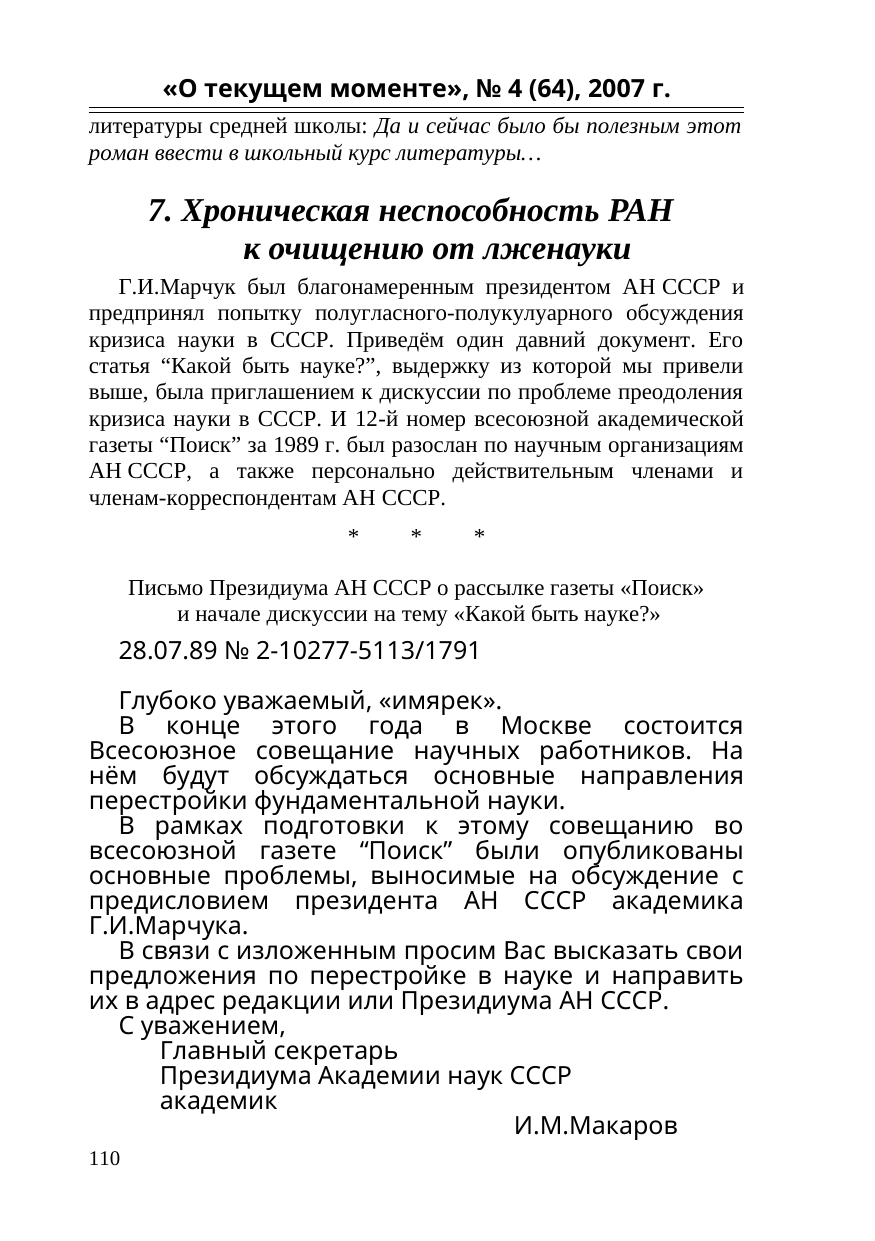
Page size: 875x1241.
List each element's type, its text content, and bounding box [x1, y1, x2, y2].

text Г.И.Марчук был благонамеренным президентом АН СССР и предпринял попытку полугласного-полукулуарного обсуждения кризиса науки в СССР. Приведём один давний документ. Его статья “Какой быть науке?”, выдержку из которой мы привели выше, была приглашением к дискуссии по проблеме преодоления кризиса науки в СССР. И 12‑й номер всесоюзной академической газеты “Поиск” за 1989 г. был разослан по научным организациям АН СССР, а также персонально действительным членами и членам-корреспондентам АН СССР. [89, 273, 744, 510]
text В рамках подготовки к этому совещанию во всесоюзной газете “Поиск” были опубликованы основные проблемы, выносимые на обсуждение с предисловием президента АН СССР академика Г.И.Марчука. [89, 814, 744, 939]
text Глубоко уважаемый, «имярек». [89, 689, 744, 714]
text 28.07.89 № 2-10277-5113/1791 [89, 639, 744, 664]
text С уважением, [89, 1014, 744, 1039]
text В связи с изложенным просим Вас высказать свои предложения по перестройке в науке и направить их в адрес редакции или Президиума АН СССР. [89, 939, 744, 1014]
text В конце этого года в Москве состоится Всесоюзное совещание научных работников. На нём будут обсуждаться основные направления перестройки фундаментальной науки. [89, 714, 744, 814]
text Главный секретарь Президиума Академии наук СССР академик И.М.Макаров [159, 1039, 744, 1139]
subtitle 7. Хроническая неспособность РАН к очищению от лженауки [89, 190, 744, 267]
text литературы средней школы: Да и сейчас было бы полезным этот роман ввести в школьный курс литературы… [89, 113, 744, 165]
text * * * [89, 523, 744, 549]
text Письмо Президиума АН СССР о рассылке газеты «Поиск» и начале дискуссии на тему «Какой быть науке?» [89, 574, 744, 627]
